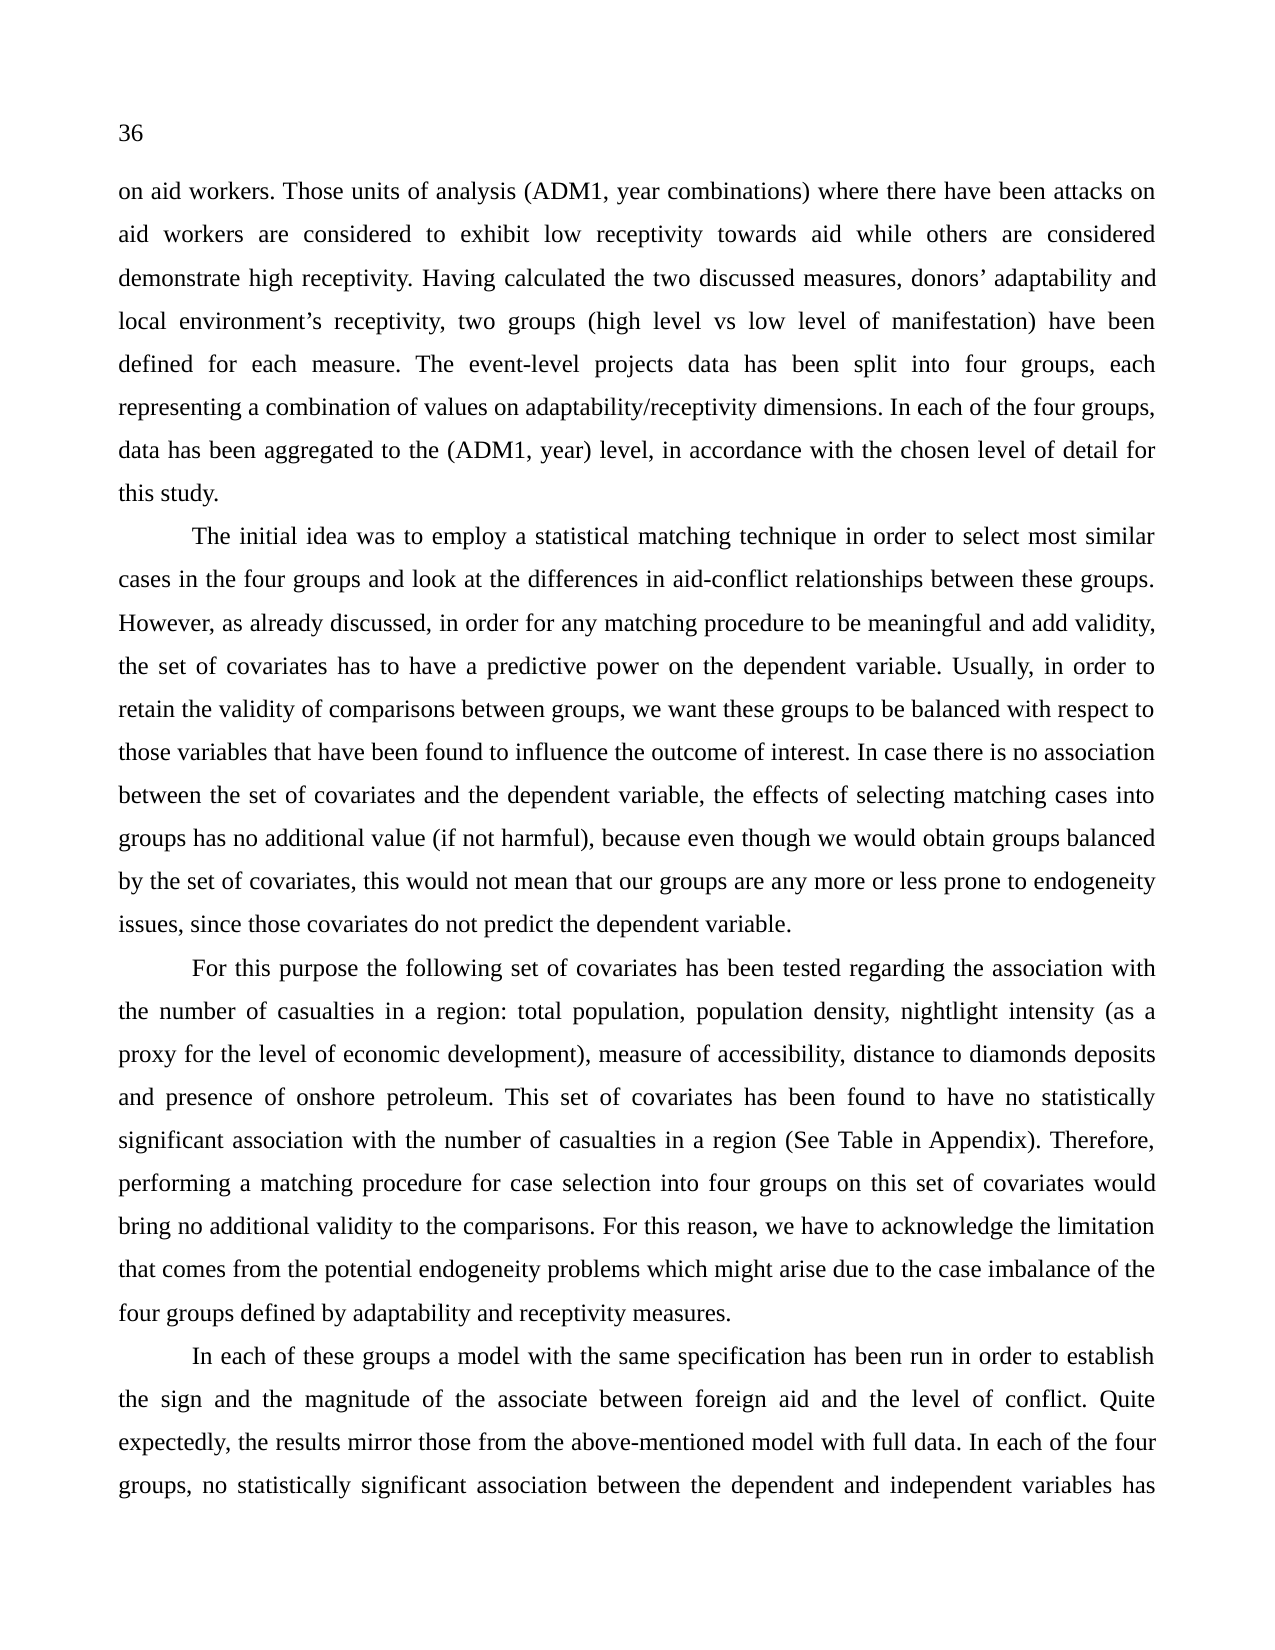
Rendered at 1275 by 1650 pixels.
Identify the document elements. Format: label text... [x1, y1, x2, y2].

text In each of these groups a model with the same specification has been run in order to establish the sign and the magnitude of the associate between foreign aid and the level of conflict. Quite expectedly, the results mirror those from the above-mentioned model with full data. In each of the four groups, no statistically significant association between the dependent and independent variables has [118, 1341, 1157, 1499]
text For this purpose the following set of covariates has been tested regarding the association with the number of casualties in a region: total population, population density, nightlight intensity (as a proxy for the level of economic development), measure of accessibility, distance to diamonds deposits and presence of onshore petroleum. This set of covariates has been found to have no statistically significant association with the number of casualties in a region (See Table in Appendix). Therefore, performing a matching procedure for case selection into four groups on this set of covariates would bring no additional validity to the comparisons. For this reason, we have to acknowledge the limitation that comes from the potential endogeneity problems which might arise due to the case imbalance of the four groups defined by adaptability and receptivity measures. [118, 953, 1157, 1326]
text on aid workers. Those units of analysis (ADM1, year combinations) where there have been attacks on aid workers are considered to exhibit low receptivity towards aid while others are considered demonstrate high receptivity. Having calculated the two discussed measures, donors’ adaptability and local environment’s receptivity, two groups (high level vs low level of manifestation) have been defined for each measure. The event-level projects data has been split into four groups, each representing a combination of values on adaptability/receptivity dimensions. In each of the four groups, data has been aggregated to the (ADM1, year) level, in accordance with the chosen level of detail for this study. [118, 176, 1157, 507]
text The initial idea was to employ a statistical matching technique in order to select most similar cases in the four groups and look at the differences in aid-conflict relationships between these groups. However, as already discussed, in order for any matching procedure to be meaningful and add validity, the set of covariates has to have a predictive power on the dependent variable. Usually, in order to retain the validity of comparisons between groups, we want these groups to be balanced with respect to those variables that have been found to influence the outcome of interest. In case there is no association between the set of covariates and the dependent variable, the effects of selecting matching cases into groups has no additional value (if not harmful), because even though we would obtain groups balanced by the set of covariates, this would not mean that our groups are any more or less prone to endogeneity issues, since those covariates do not predict the dependent variable. [118, 521, 1157, 938]
